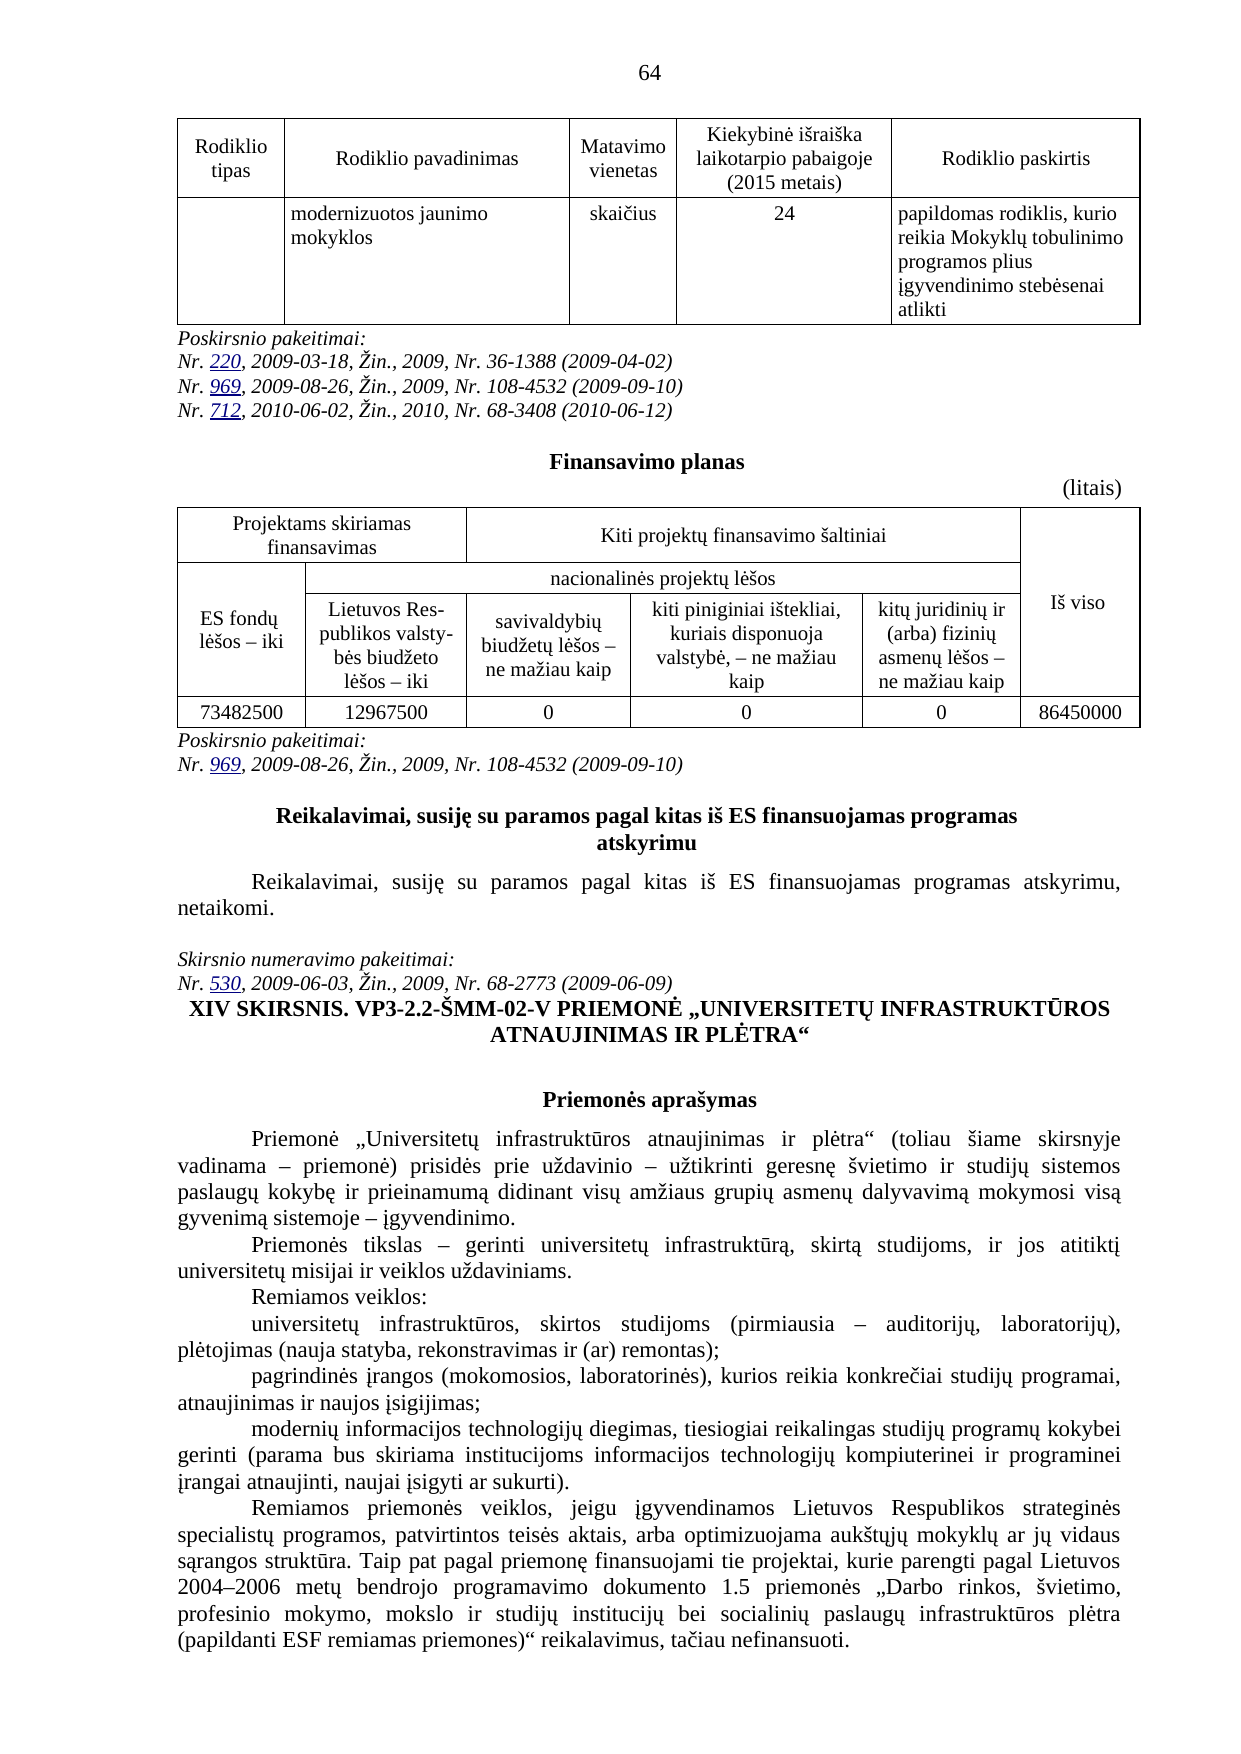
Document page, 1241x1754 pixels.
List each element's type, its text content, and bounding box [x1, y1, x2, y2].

text Poskirsnio pakeitimai: [177, 728, 1122, 752]
text Finansavimo planas [177, 448, 1122, 474]
table_cell 0 [631, 697, 862, 727]
table_cell 86450000 [1021, 697, 1139, 727]
text Skirsnio numeravimo pakeitimai: [177, 947, 1122, 971]
text Priemonė „Universitetų infrastruktūros atnaujinimas ir plėtra“ (toliau šiame skirsnyje vadinama – priemonė) prisidės prie uždavinio – užtikrinti geresnę švietimo ir studijų sistemos paslaugų kokybę ir prieinamumą didinant visų amžiaus grupių asmenų dalyvavimą mokymosi visą gyvenimą sistemoje – įgyvendinimo. [177, 1125, 1122, 1231]
table_header Iš viso [1021, 508, 1139, 696]
table_cell kiti piniginiai ištekliai, kuriais disponuoja valstybė, – ne mažiau kaip [631, 594, 862, 696]
table_cell savivaldybių biudžetų lėšos – ne mažiau kaip [467, 594, 630, 696]
table_header Rodiklio pavadinimas [285, 119, 569, 197]
text modernių informacijos technologijų diegimas, tiesiogiai reikalingas studijų programų kokybei gerinti (parama bus skiriama institucijoms informacijos technologijų kompiuterinei ir programinei įrangai atnaujinti, naujai įsigyti ar sukurti). [177, 1415, 1122, 1494]
subtitle XIV SKIRSNIS. VP3-2.2-šMM-02-V PRIEMONĖ „UNIVERSITETŲ INFRASTRUKTŪRos atnaujinimas ir plėtra“ [177, 995, 1122, 1048]
text Reikalavimai, susiję su paramos pagal kitas iš ES finansuojamas programas atskyrimu, netaikomi. [177, 868, 1122, 920]
table_cell [178, 198, 284, 324]
text Nr. 220, 2009-03-18, Žin., 2009, Nr. 36-1388 (2009-04-02) [177, 349, 1122, 373]
table_header Projektams skiriamas finansavimas [178, 508, 466, 562]
text Nr. 530, 2009-06-03, Žin., 2009, Nr. 68-2773 (2009-06-09) [177, 971, 1122, 995]
table_cell papildomas rodiklis, kurio reikia Mokyklų tobulinimo programos plius įgyvendinimo stebėsenai atlikti [892, 198, 1139, 324]
table_header Rodiklio paskirtis [892, 119, 1139, 197]
text Nr. 969, 2009-08-26, Žin., 2009, Nr. 108-4532 (2009-09-10) [177, 752, 1122, 776]
table_cell skaičius [570, 198, 676, 324]
text Poskirsnio pakeitimai: [177, 325, 1122, 349]
table_header Matavimo vienetas [570, 119, 676, 197]
table_cell 0 [863, 697, 1020, 727]
table_cell kitų juridinių ir (arba) fizinių asmenų lėšos – ne mažiau kaip [863, 594, 1020, 696]
text Reikalavimai, susiję su paramos pagal kitas iš ES finansuojamas programas atskyrimu [177, 802, 1122, 855]
text Remiamos veiklos: [177, 1283, 1122, 1310]
text pagrindinės įrangos (mokomosios, laboratorinės), kurios reikia konkrečiai studijų programai, atnaujinimas ir naujos įsigijimas; [177, 1362, 1122, 1415]
text Nr. 712, 2010-06-02, Žin., 2010, Nr. 68-3408 (2010-06-12) [177, 398, 1122, 422]
table_cell ES fondų lėšos – iki [178, 563, 305, 696]
table_header Kiekybinė išraiška laikotarpio pabaigoje (2015 metais) [677, 119, 891, 197]
text (litais) [177, 474, 1122, 501]
table_cell 12967500 [306, 697, 466, 727]
text Priemonės aprašymas [177, 1086, 1122, 1113]
text Priemonės tikslas – gerinti universitetų infrastruktūrą, skirtą studijoms, ir jos atitiktį universitetų misijai ir veiklos uždaviniams. [177, 1231, 1122, 1283]
table_cell Lietuvos Res­publikos valsty­bės biudžeto lėšos – iki [306, 594, 466, 696]
table_header Kiti projektų finansavimo šaltiniai [467, 508, 1020, 562]
table_cell nacionalinės projektų lėšos [306, 563, 1020, 593]
table_header Rodiklio tipas [178, 119, 284, 197]
table_cell 24 [677, 198, 891, 324]
table_cell 0 [467, 697, 630, 727]
text universitetų infrastruktūros, skirtos studijoms (pirmiausia – auditorijų, laboratorijų), plėtojimas (nauja statyba, rekonstravimas ir (ar) remontas); [177, 1310, 1122, 1362]
table_cell modernizuotos jaunimo mokyklos [285, 198, 569, 324]
table_cell 73482500 [178, 697, 305, 727]
text Nr. 969, 2009-08-26, Žin., 2009, Nr. 108-4532 (2009-09-10) [177, 373, 1122, 398]
text Remiamos priemonės veiklos, jeigu įgyvendinamos Lietuvos Respublikos strateginės specialistų programos, patvirtintos teisės aktais, arba optimizuojama aukštųjų mokyklų ar jų vidaus sąrangos struktūra. Taip pat pagal priemonę finansuojami tie projektai, kurie parengti pagal Lietuvos 2004–2006 metų bendrojo programavimo dokumento 1.5 priemonės „Darbo rinkos, švietimo, profesinio mokymo, mokslo ir studijų institucijų bei socialinių paslaugų infrastruktūros plėtra (papildanti ESF remiamas priemones)“ reikalavimus, tačiau nefinansuoti. [177, 1494, 1122, 1652]
